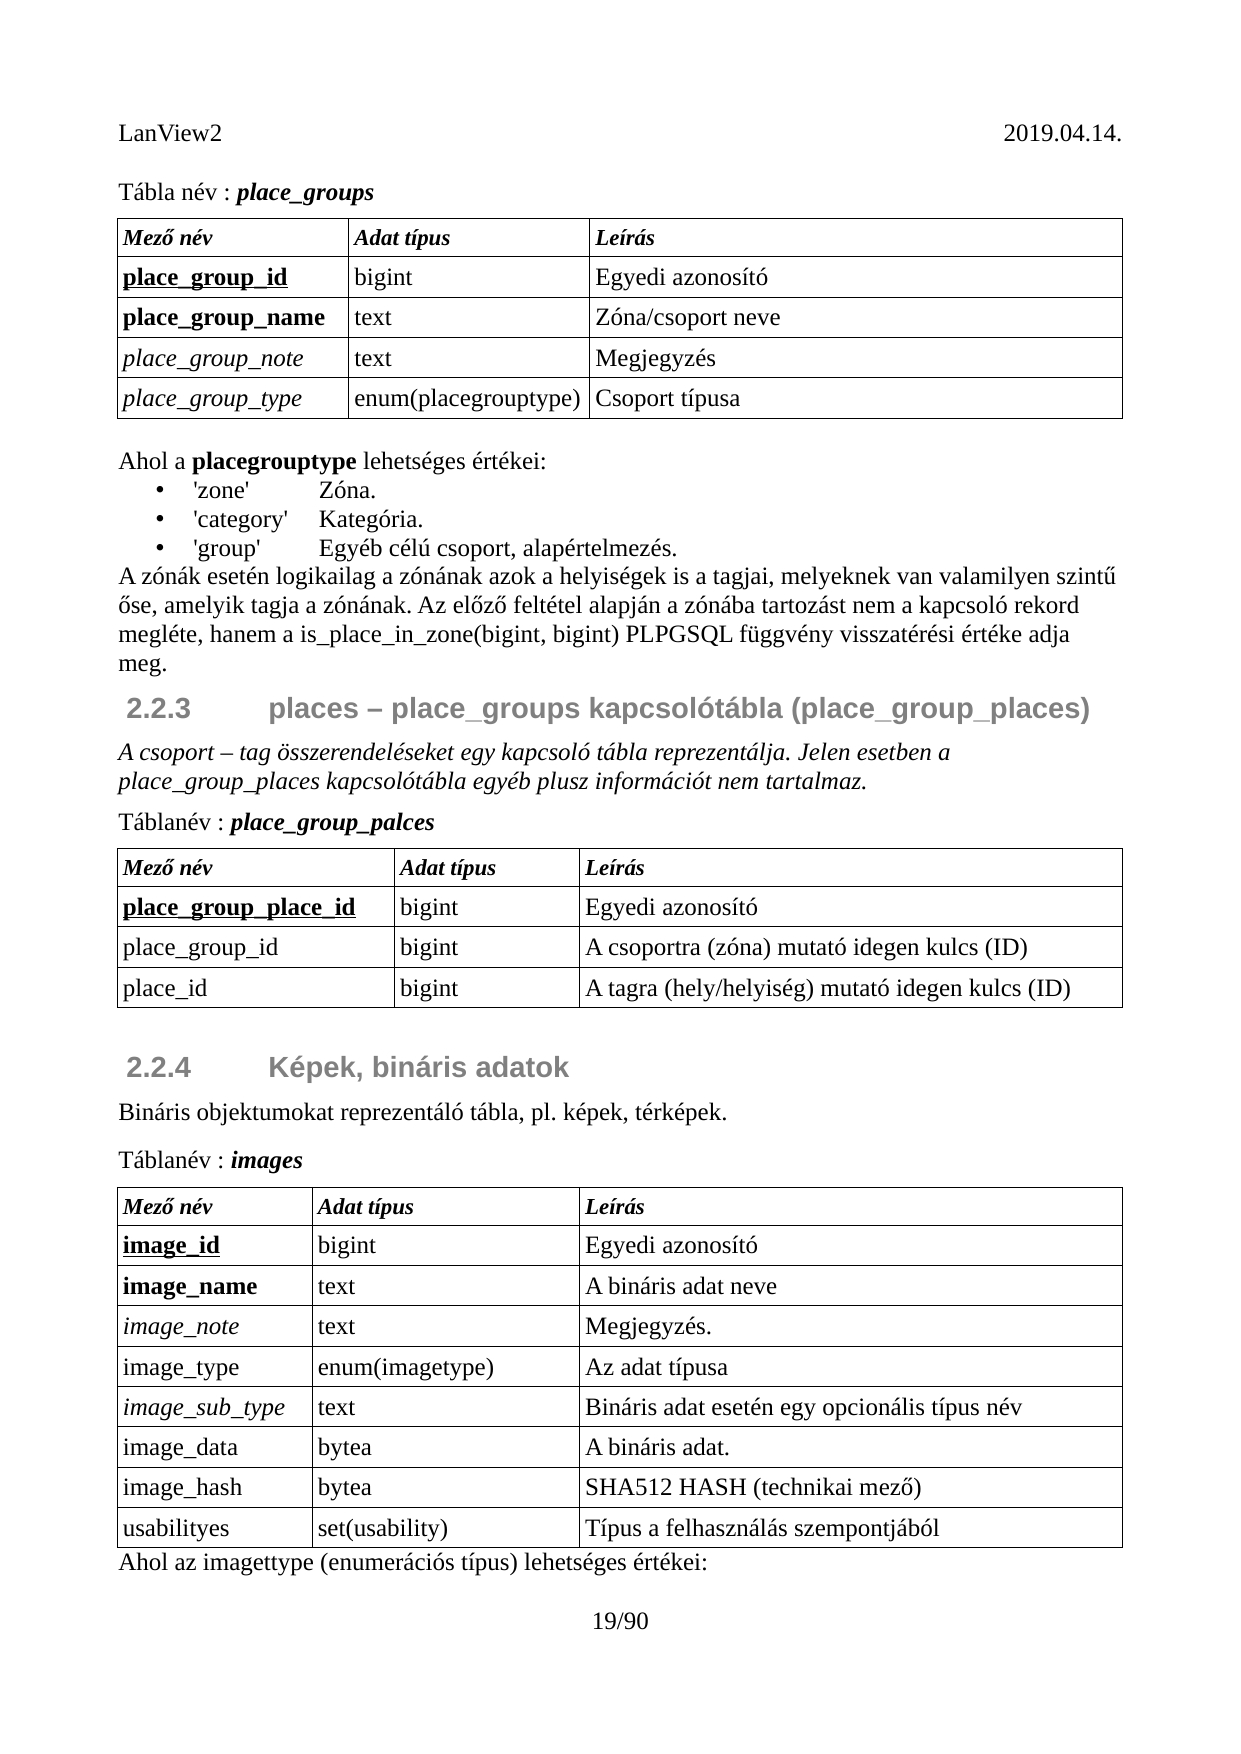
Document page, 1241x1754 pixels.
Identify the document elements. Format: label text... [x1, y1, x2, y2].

table_cell usabilityes [118, 1508, 312, 1547]
table_cell image_name [118, 1266, 312, 1305]
table_cell Típus a felhasználás szempontjából [580, 1508, 1122, 1547]
subtitle places – place_groups kapcsolótábla (place_group_places) [118, 691, 1122, 724]
table_cell A csoportra (zóna) mutató idegen kulcs (ID) [580, 927, 1122, 967]
table_header Adat típus [349, 219, 589, 256]
table_cell place_group_name [118, 298, 348, 337]
table_cell enum(placegrouptype) [349, 378, 589, 417]
table_cell place_group_place_id [118, 887, 394, 926]
text Ahol az imagettype (enumerációs típus) lehetséges értékei: [118, 1548, 1122, 1576]
table_cell Megjegyzés. [580, 1306, 1122, 1346]
table_cell text [313, 1266, 579, 1305]
table_cell image_type [118, 1347, 312, 1386]
table_cell set(usability) [313, 1508, 579, 1547]
table_header Mező név [118, 1188, 312, 1225]
text A zónák esetén logikailag a zónának azok a helyiségek is a tagjai, melyeknek van valamilyen szintű őse, amelyik tagja a zónának. Az előző feltétel alapján a zónába tartozást nem a kapcsoló rekord megléte, hanem a is_place_in_zone(bigint, bigint) PLPGSQL függvény visszatérési értéke adja meg. [118, 561, 1122, 676]
table_header Mező név [118, 219, 348, 256]
table_header Leírás [580, 1188, 1122, 1225]
text Tábla név : place_groups [118, 177, 1122, 206]
table_cell bigint [349, 257, 589, 297]
table_cell text [349, 338, 589, 377]
list 'zone' Zóna. [156, 475, 1122, 504]
table_cell place_group_id [118, 257, 348, 297]
table_cell place_group_type [118, 378, 348, 417]
table_cell Egyedi azonosító [580, 887, 1122, 926]
table_cell SHA512 HASH (technikai mező) [580, 1468, 1122, 1507]
text Táblanév : place_group_palces [118, 807, 1122, 836]
table_cell Zóna/csoport neve [590, 298, 1122, 337]
subtitle Képek, bináris adatok [118, 1051, 1122, 1084]
table_cell bigint [395, 927, 579, 967]
table_cell bytea [313, 1427, 579, 1467]
table_header Leírás [580, 849, 1122, 886]
text Bináris objektumokat reprezentáló tábla, pl. képek, térképek. [118, 1097, 1122, 1125]
table_cell bigint [313, 1226, 579, 1265]
table_cell Egyedi azonosító [590, 257, 1122, 297]
table_header Adat típus [313, 1188, 579, 1225]
table_cell enum(imagetype) [313, 1347, 579, 1386]
table_cell image_data [118, 1427, 312, 1467]
text Ahol a placegrouptype lehetséges értékei: [118, 446, 1122, 475]
table_header Mező név [118, 849, 394, 886]
table_cell bytea [313, 1468, 579, 1507]
table_cell place_id [118, 968, 394, 1007]
table_cell image_hash [118, 1468, 312, 1507]
table_cell Egyedi azonosító [580, 1226, 1122, 1265]
table_cell Az adat típusa [580, 1347, 1122, 1386]
table_cell image_id [118, 1226, 312, 1265]
table_header Adat típus [395, 849, 579, 886]
table_cell text [313, 1306, 579, 1346]
table_cell image_note [118, 1306, 312, 1346]
table_cell A bináris adat neve [580, 1266, 1122, 1305]
table_cell image_sub_type [118, 1387, 312, 1426]
table_cell A tagra (hely/helyiség) mutató idegen kulcs (ID) [580, 968, 1122, 1007]
table_cell text [349, 298, 589, 337]
table_cell A bináris adat. [580, 1427, 1122, 1467]
table_cell place_group_note [118, 338, 348, 377]
text Táblanév : images [118, 1146, 1122, 1174]
table_cell Megjegyzés [590, 338, 1122, 377]
table_cell place_group_id [118, 927, 394, 967]
table_cell Csoport típusa [590, 378, 1122, 417]
list 'group' Egyéb célú csoport, alapértelmezés. [156, 533, 1122, 561]
table_header Leírás [590, 219, 1122, 256]
table_cell bigint [395, 887, 579, 926]
table_cell text [313, 1387, 579, 1426]
table_cell bigint [395, 968, 579, 1007]
list 'category' Kategória. [156, 504, 1122, 533]
table_cell Bináris adat esetén egy opcionális típus név [580, 1387, 1122, 1426]
text A csoport – tag összerendeléseket egy kapcsoló tábla reprezentálja. Jelen esetben a place_group_places kapcsolótábla egyéb plusz információt nem tartalmaz. [118, 737, 1122, 794]
